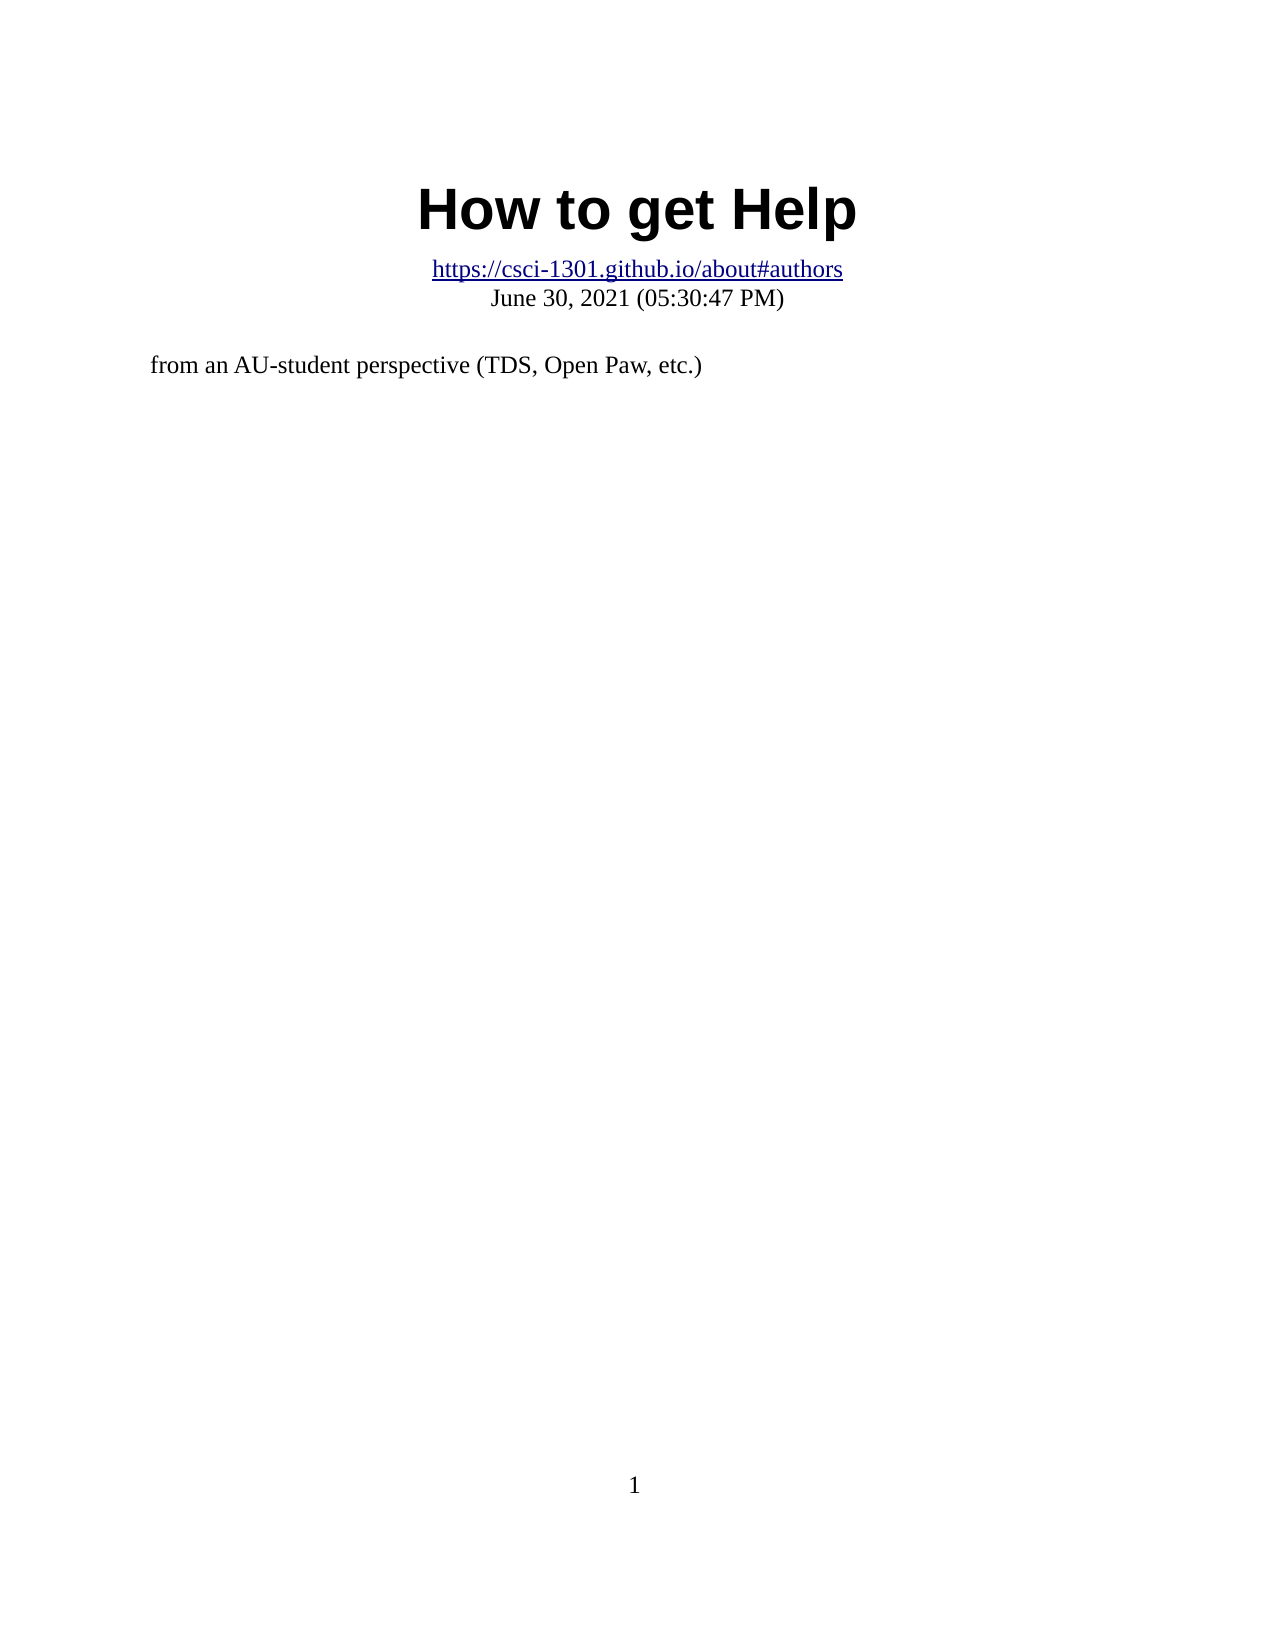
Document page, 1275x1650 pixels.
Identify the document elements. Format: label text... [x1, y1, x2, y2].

text from an AU-student perspective (TDS, Open Paw, etc.) [150, 350, 1125, 378]
text https://csci-1301.github.io/about#authors [150, 254, 1125, 283]
text June 30, 2021 (05:30:47 PM) [150, 283, 1125, 312]
title How to get Help [150, 175, 1125, 242]
